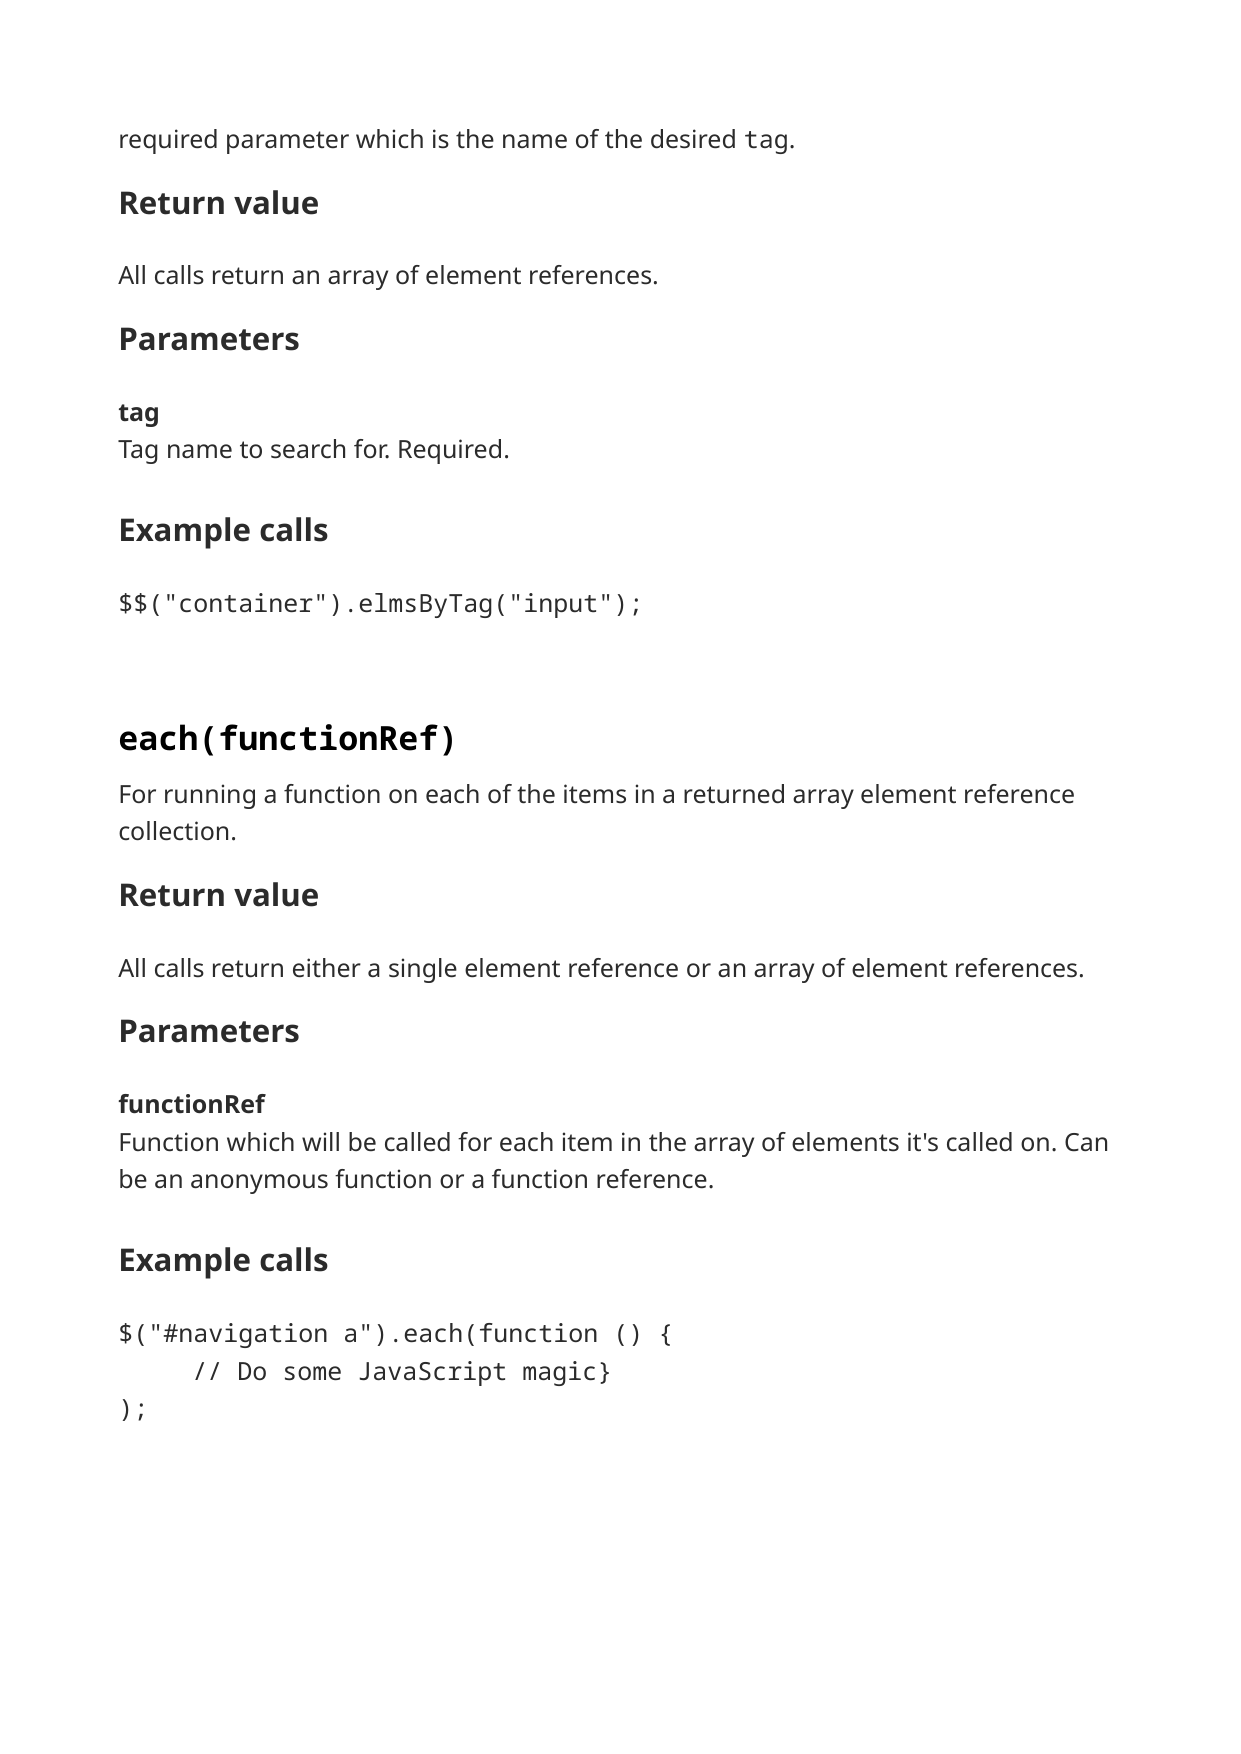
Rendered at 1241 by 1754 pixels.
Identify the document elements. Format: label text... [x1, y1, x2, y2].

text For running a function on each of the items in a returned array element reference collection. [118, 773, 1122, 848]
subtitle each(functionRef) [118, 670, 1122, 761]
text Example calls [118, 1196, 1122, 1281]
text Example calls [118, 466, 1122, 551]
text required parameter which is the name of the desired tag. [118, 118, 1122, 156]
text Return value [118, 181, 1122, 223]
text $("#navigation a").each(function () { // Do some JavaScript magic } ); [118, 1312, 1122, 1425]
text Parameters [118, 1009, 1122, 1052]
text Tag name to search for. Required. [118, 428, 1122, 466]
text Parameters [118, 317, 1122, 359]
text tag [118, 391, 1122, 428]
text Return value [118, 873, 1122, 916]
text Function which will be called for each item in the array of elements it's called on. Can be an anonymous function or a function reference. [118, 1121, 1122, 1196]
text $$("container").elmsByTag("input"); [118, 582, 1122, 620]
text functionRef [118, 1083, 1122, 1121]
text All calls return either a single element reference or an array of element references. [118, 947, 1122, 984]
text All calls return an array of element references. [118, 254, 1122, 292]
